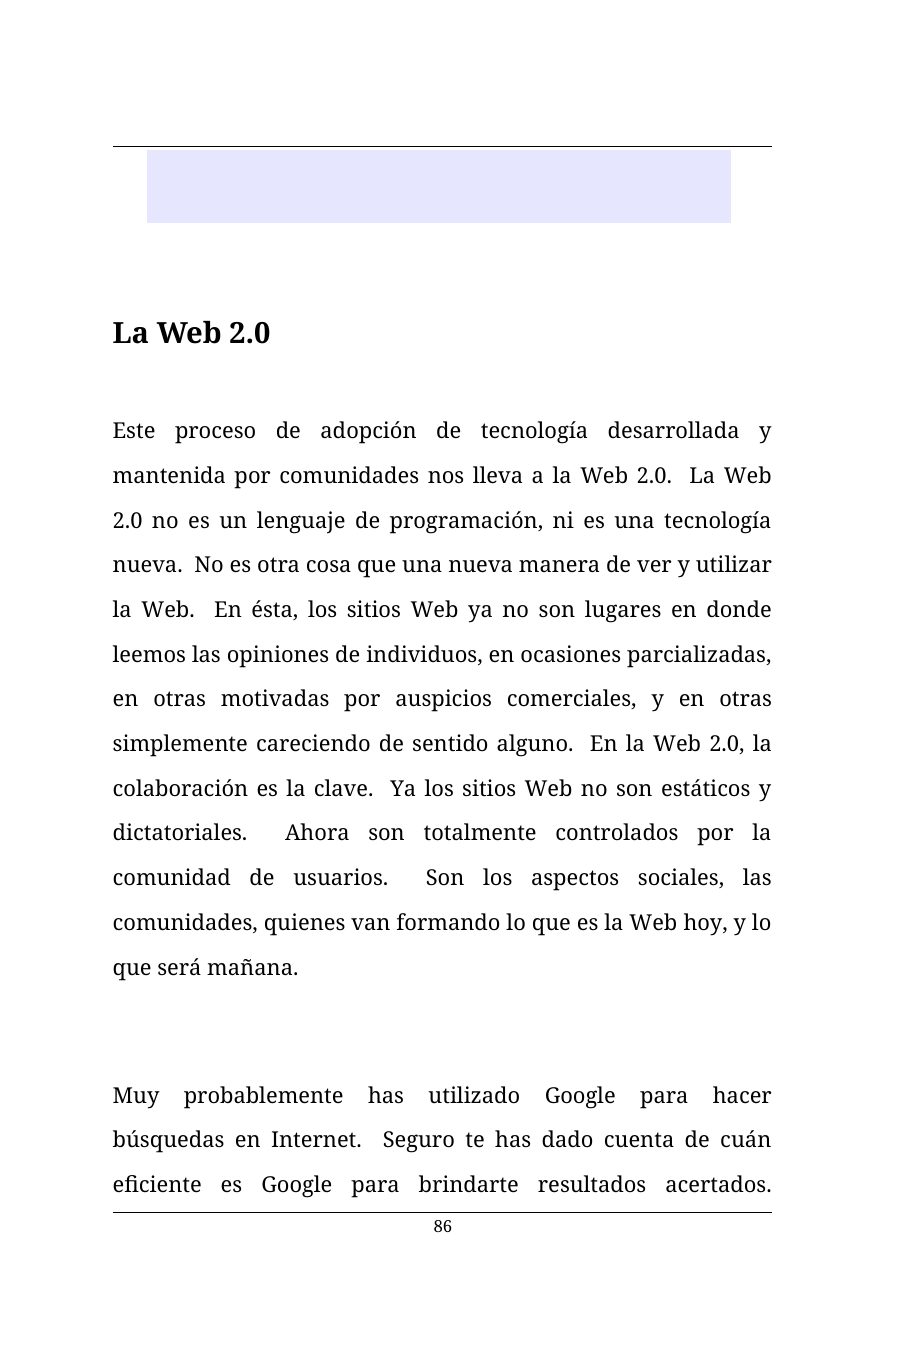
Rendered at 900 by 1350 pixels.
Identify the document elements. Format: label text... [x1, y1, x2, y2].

text Muy probablemente has utilizado Google para hacer búsquedas en Internet. Seguro te has dado cuenta de cuán eficiente es Google para brindarte resultados acertados. [112, 1080, 772, 1199]
subtitle La Web 2.0 [112, 312, 772, 352]
text Este proceso de adopción de tecnología desarrollada y mantenida por comunidades nos lleva a la Web 2.0. La Web 2.0 no es un lenguaje de programación, ni es una tecnología nueva. No es otra cosa que una nueva manera de ver y utilizar la Web. En ésta, los sitios Web ya no son lugares en donde leemos las opiniones de individuos, en ocasiones parcializadas, en otras motivadas por auspicios comerciales, y en otras simplemente careciendo de sentido alguno. En la Web 2.0, la colaboración es la clave. Ya los sitios Web no son estáticos y dictatoriales. Ahora son totalmente controlados por la comunidad de usuarios. Son los aspectos sociales, las comunidades, quienes van formando lo que es la Web hoy, y lo que será mañana. [112, 415, 772, 981]
table_header [147, 150, 731, 223]
